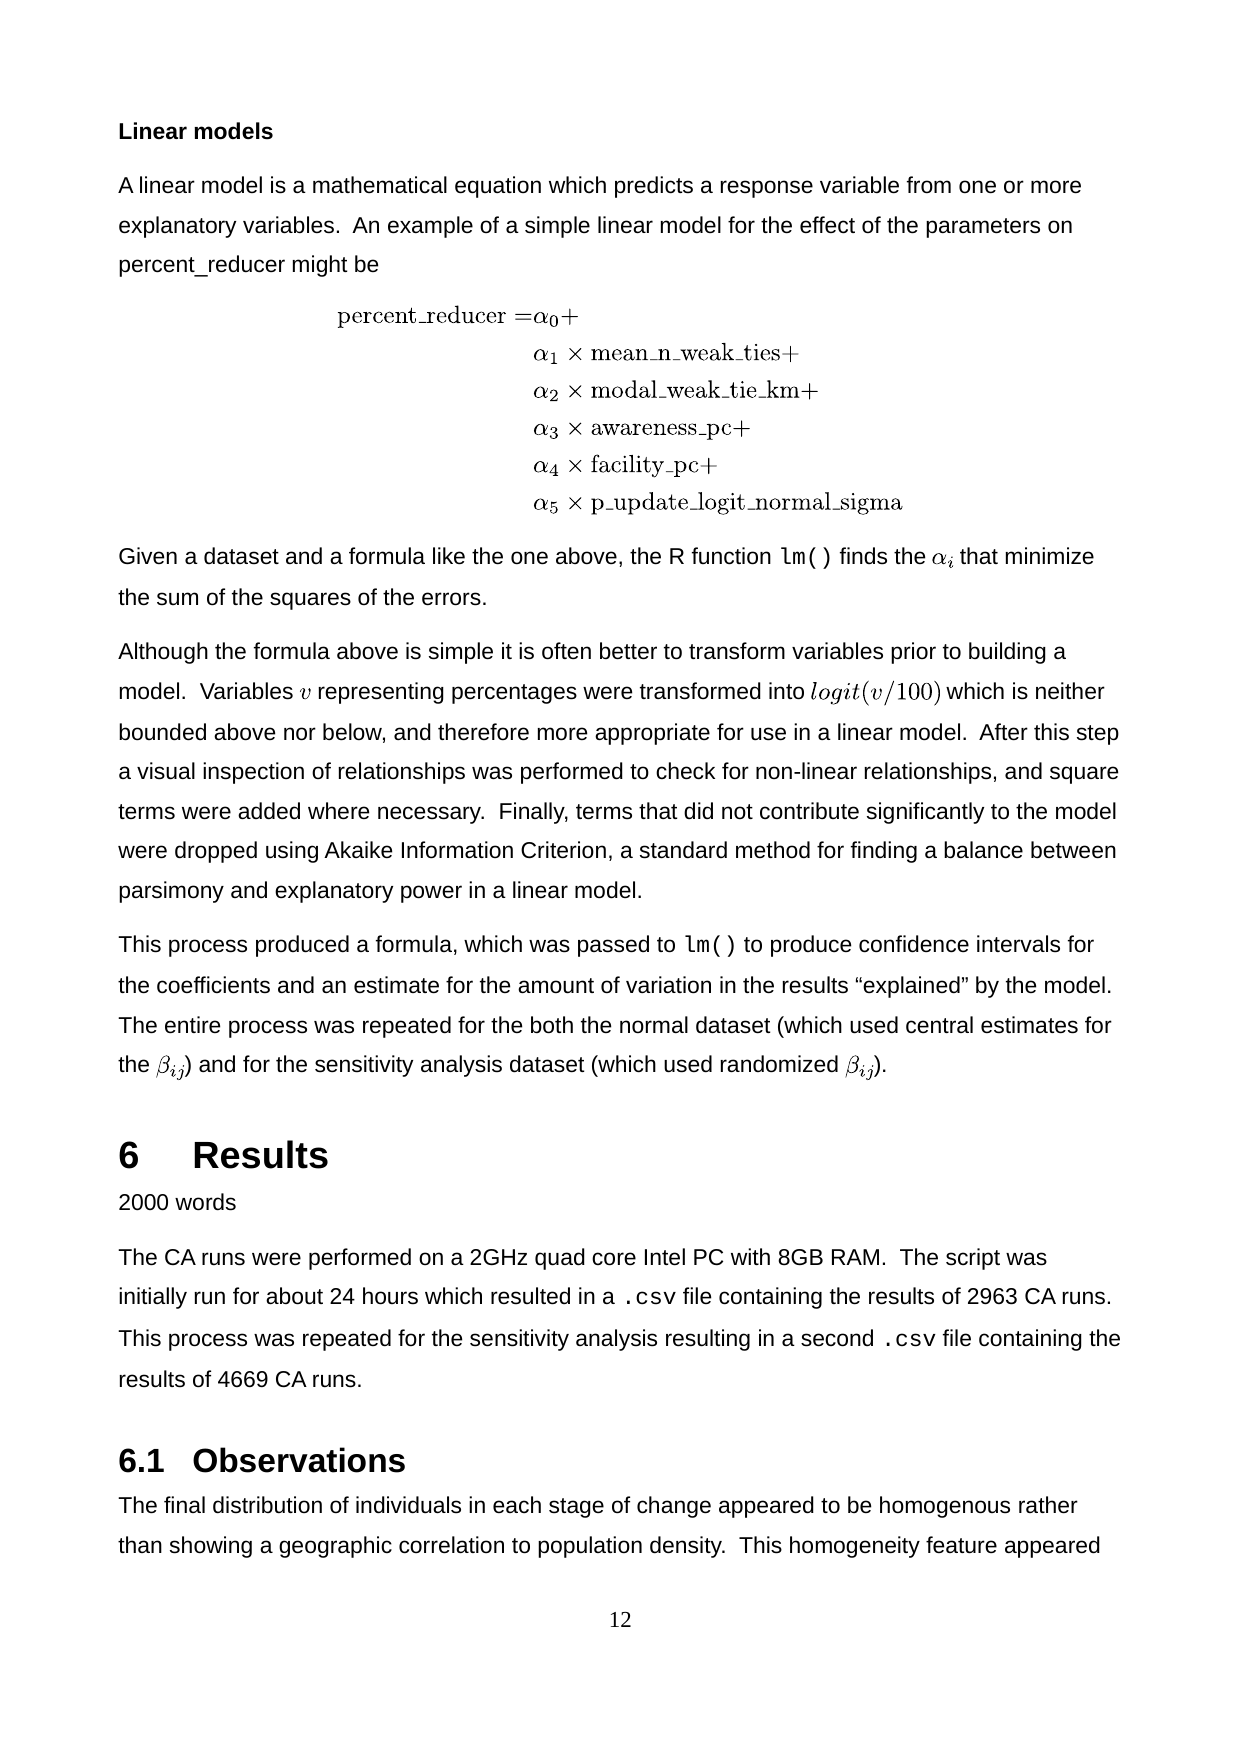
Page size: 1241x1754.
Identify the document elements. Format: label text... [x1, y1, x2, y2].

text Linear models [118, 118, 1122, 144]
text Given a dataset and a formula like the one above, the R function lm() finds the that minimize the sum of the squares of the errors. [118, 543, 1122, 610]
text This process produced a formula, which was passed to lm() to produce confidence intervals for the coefficients and an estimate for the amount of variation in the results “explained” by the model. The entire process was repeated for the both the normal dataset (which used central estimates for the ) and for the sensitivity analysis dataset (which used randomized ). [118, 931, 1122, 1080]
subtitle Results [118, 1133, 1122, 1177]
text The CA runs were performed on a 2GHz quad core Intel PC with 8GB RAM. The script was initially run for about 24 hours which resulted in a .csv file containing the results of 2963 CA runs. This process was repeated for the sensitivity analysis resulting in a second .csv file containing the results of 4669 CA runs. [118, 1243, 1122, 1392]
subtitle Observations [118, 1441, 1122, 1480]
text Although the formula above is simple it is often better to transform variables prior to building a model. Variables representing percentages were transformed into which is neither bounded above nor below, and therefore more appropriate for use in a linear model. After this step a visual inspection of relationships was performed to check for non-linear relationships, and square terms were added where necessary. Finally, terms that did not contribute significantly to the model were dropped using Akaike Information Criterion, a standard method for finding a balance between parsimony and explanatory power in a linear model. [118, 638, 1122, 903]
text The final distribution of individuals in each stage of change appeared to be homogenous rather than showing a geographic correlation to population density. This homogeneity feature appeared [118, 1492, 1122, 1558]
text 2000 words [118, 1189, 1122, 1216]
text A linear model is a mathematical equation which predicts a response variable from one or more explanatory variables. An example of a simple linear model for the effect of the parameters on percent_reducer might be [118, 172, 1122, 278]
